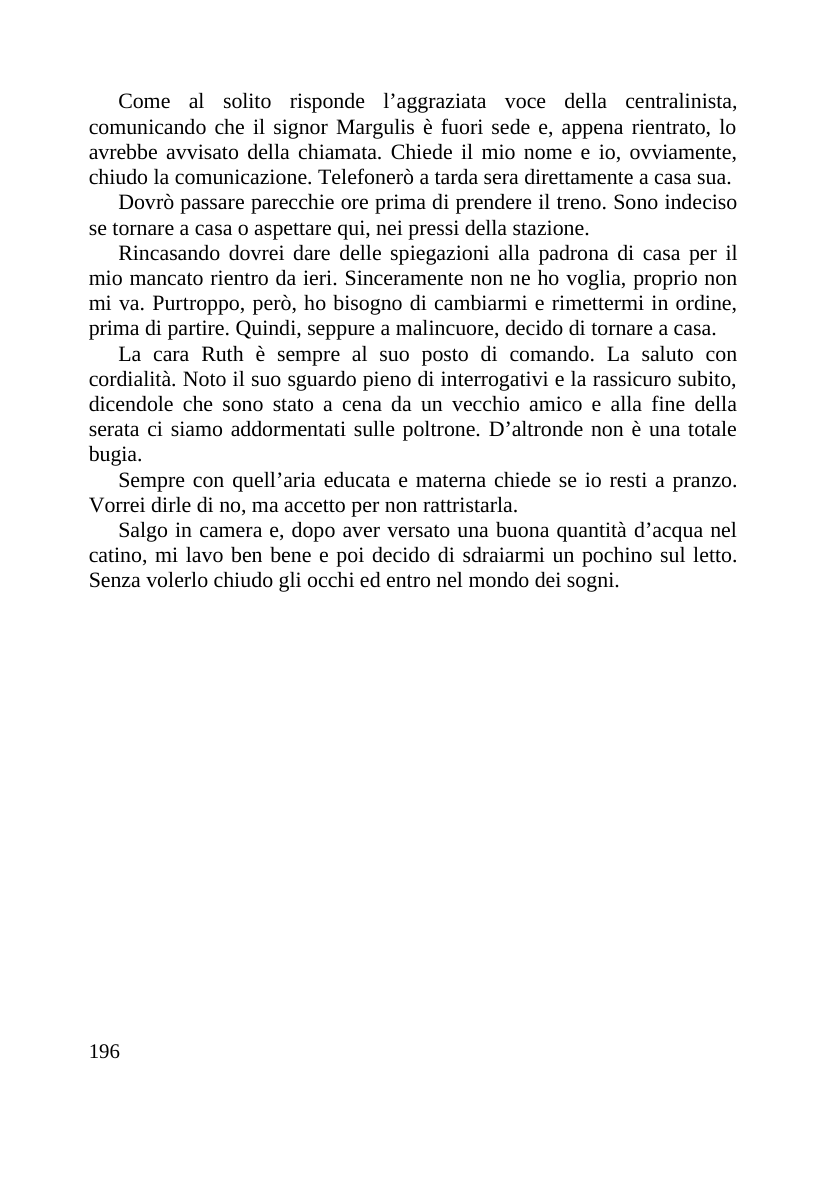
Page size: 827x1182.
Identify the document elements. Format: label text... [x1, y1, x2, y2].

text Come al solito risponde l’aggraziata voce della centralinista, comunicando che il signor Margulis è fuori sede e, appena rientrato, lo avrebbe avvisato della chiamata. Chiede il mio nome e io, ovviamente, chiudo la comunicazione. Telefonerò a tarda sera direttamente a casa sua. [88, 88, 738, 189]
text La cara Ruth è sempre al suo posto di comando. La saluto con cordialità. Noto il suo sguardo pieno di interrogativi e la rassicuro subito, dicendole che sono stato a cena da un vecchio amico e alla fine della serata ci siamo addormentati sulle poltrone. D’altronde non è una totale bugia. [88, 341, 738, 467]
text Sempre con quell’aria educata e materna chiede se io resti a pranzo. Vorrei dirle di no, ma accetto per non rattristarla. [88, 467, 738, 517]
text Salgo in camera e, dopo aver versato una buona quantità d’acqua nel catino, mi lavo ben bene e poi decido di sdraiarmi un pochino sul letto. Senza volerlo chiudo gli occhi ed entro nel mondo dei sogni. [88, 517, 738, 593]
text Rincasando dovrei dare delle spiegazioni alla padrona di casa per il mio mancato rientro da ieri. Sinceramente non ne ho voglia, proprio non mi va. Purtroppo, però, ho bisogno di cambiarmi e rimettermi in ordine, prima di partire. Quindi, seppure a malincuore, decido di tornare a casa. [88, 240, 738, 341]
text Dovrò passare parecchie ore prima di prendere il treno. Sono indeciso se tornare a casa o aspettare qui, nei pressi della stazione. [88, 189, 738, 240]
